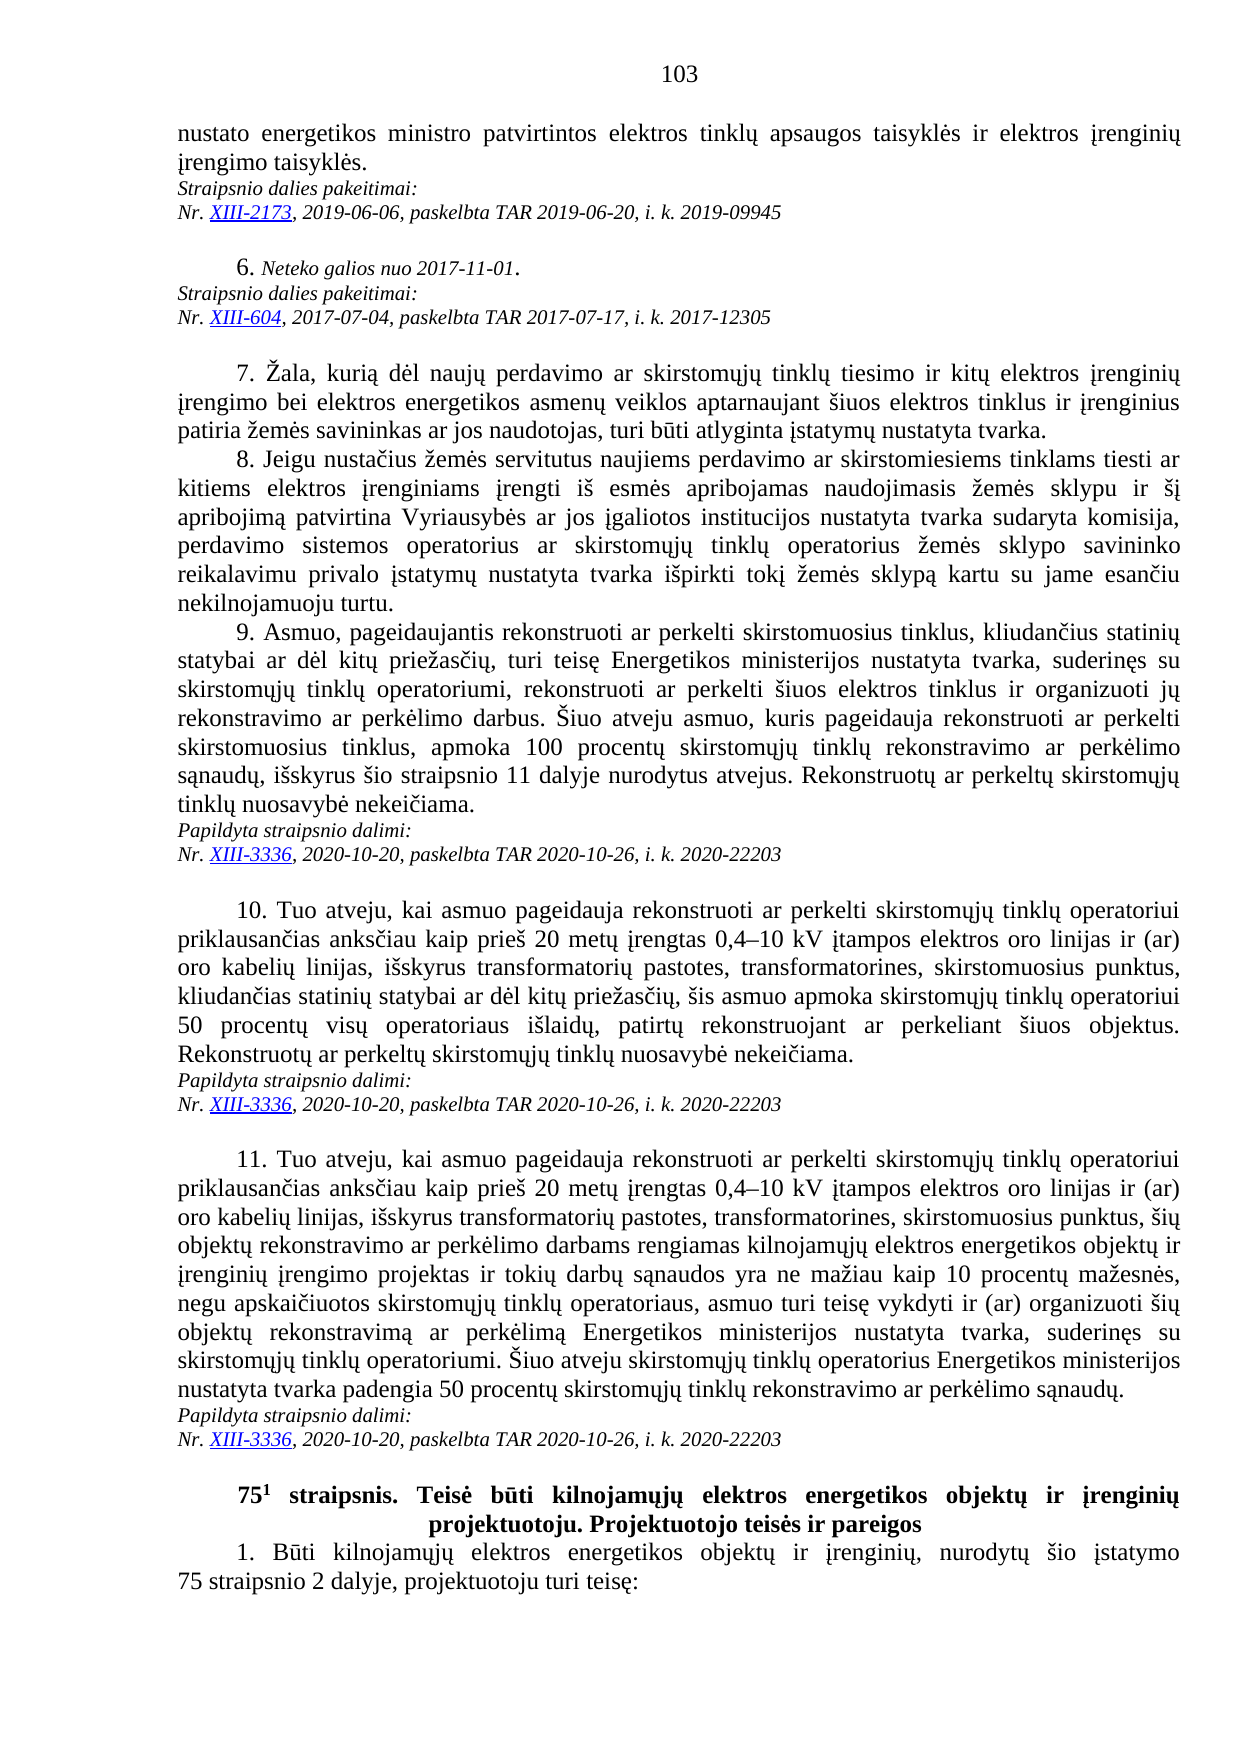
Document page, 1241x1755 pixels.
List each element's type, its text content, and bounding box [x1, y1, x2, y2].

text Straipsnio dalies pakeitimai: [177, 176, 1181, 200]
text Papildyta straipsnio dalimi: [177, 1403, 1181, 1427]
text Straipsnio dalies pakeitimai: [177, 281, 1181, 305]
text 751 straipsnis. Teisė būti kilnojamųjų elektros energetikos objektų ir įrenginių projektuotoju. Projektuotojo teisės ir pareigos [237, 1480, 1181, 1537]
text 9. Asmuo, pageidaujantis rekonstruoti ar perkelti skirstomuosius tinklus, kliudančius statinių statybai ar dėl kitų priežasčių, turi teisę Energetikos ministerijos nustatyta tvarka, suderinęs su skirstomųjų tinklų operatoriumi, rekonstruoti ar perkelti šiuos elektros tinklus ir organizuoti jų rekonstravimo ar perkėlimo darbus. Šiuo atveju asmuo, kuris pageidauja rekonstruoti ar perkelti skirstomuosius tinklus, apmoka 100 procentų skirstomųjų tinklų rekonstravimo ar perkėlimo sąnaudų, išskyrus šio straipsnio 11 dalyje nurodytus atvejus. Rekonstruotų ar perkeltų skirstomųjų tinklų nuosavybė nekeičiama. [177, 617, 1181, 818]
text 1. Būti kilnojamųjų elektros energetikos objektų ir įrenginių, nurodytų šio įstatymo 75 straipsnio 2 dalyje, projektuotoju turi teisę: [177, 1537, 1181, 1595]
text 7. Žala, kurią dėl naujų perdavimo ar skirstomųjų tinklų tiesimo ir kitų elektros įrenginių įrengimo bei elektros energetikos asmenų veiklos aptarnaujant šiuos elektros tinklus ir įrenginius patiria žemės savininkas ar jos naudotojas, turi būti atlyginta įstatymų nustatyta tvarka. [177, 358, 1181, 444]
text 8. Jeigu nustačius žemės servitutus naujiems perdavimo ar skirstomiesiems tinklams tiesti ar kitiems elektros įrenginiams įrengti iš esmės apribojamas naudojimasis žemės sklypu ir šį apribojimą patvirtina Vyriausybės ar jos įgaliotos institucijos nustatyta tvarka sudaryta komisija, perdavimo sistemos operatorius ar skirstomųjų tinklų operatorius žemės sklypo savininko reikalavimu privalo įstatymų nustatyta tvarka išpirkti tokį žemės sklypą kartu su jame esančiu nekilnojamuoju turtu. [177, 444, 1181, 617]
text Nr. XIII-3336, 2020-10-20, paskelbta TAR 2020-10-26, i. k. 2020-22203 [177, 1092, 1181, 1116]
text 11. Tuo atveju, kai asmuo pageidauja rekonstruoti ar perkelti skirstomųjų tinklų operatoriui priklausančias anksčiau kaip prieš 20 metų įrengtas 0,4–10 kV įtampos elektros oro linijas ir (ar) oro kabelių linijas, išskyrus transformatorių pastotes, transformatorines, skirstomuosius punktus, šių objektų rekonstravimo ar perkėlimo darbams rengiamas kilnojamųjų elektros energetikos objektų ir įrenginių įrengimo projektas ir tokių darbų sąnaudos yra ne mažiau kaip 10 procentų mažesnės, negu apskaičiuotos skirstomųjų tinklų operatoriaus, asmuo turi teisę vykdyti ir (ar) organizuoti šių objektų rekonstravimą ar perkėlimą Energetikos ministerijos nustatyta tvarka, suderinęs su skirstomųjų tinklų operatoriumi. Šiuo atveju skirstomųjų tinklų operatorius Energetikos ministerijos nustatyta tvarka padengia 50 procentų skirstomųjų tinklų rekonstravimo ar perkėlimo sąnaudų. [177, 1144, 1181, 1403]
text Nr. XIII-2173, 2019-06-06, paskelbta TAR 2019-06-20, i. k. 2019-09945 [177, 200, 1181, 224]
text Papildyta straipsnio dalimi: [177, 818, 1181, 842]
text nustato energetikos ministro patvirtintos elektros tinklų apsaugos taisyklės ir elektros įrenginių įrengimo taisyklės. [177, 118, 1181, 176]
text Nr. XIII-604, 2017-07-04, paskelbta TAR 2017-07-17, i. k. 2017-12305 [177, 305, 1181, 329]
text Nr. XIII-3336, 2020-10-20, paskelbta TAR 2020-10-26, i. k. 2020-22203 [177, 842, 1181, 866]
text 6. Neteko galios nuo 2017-11-01. [177, 252, 1181, 281]
text 10. Tuo atveju, kai asmuo pageidauja rekonstruoti ar perkelti skirstomųjų tinklų operatoriui priklausančias anksčiau kaip prieš 20 metų įrengtas 0,4–10 kV įtampos elektros oro linijas ir (ar) oro kabelių linijas, išskyrus transformatorių pastotes, transformatorines, skirstomuosius punktus, kliudančias statinių statybai ar dėl kitų priežasčių, šis asmuo apmoka skirstomųjų tinklų operatoriui 50 procentų visų operatoriaus išlaidų, patirtų rekonstruojant ar perkeliant šiuos objektus. Rekonstruotų ar perkeltų skirstomųjų tinklų nuosavybė nekeičiama. [177, 895, 1181, 1067]
text Papildyta straipsnio dalimi: [177, 1067, 1181, 1092]
text Nr. XIII-3336, 2020-10-20, paskelbta TAR 2020-10-26, i. k. 2020-22203 [177, 1427, 1181, 1451]
